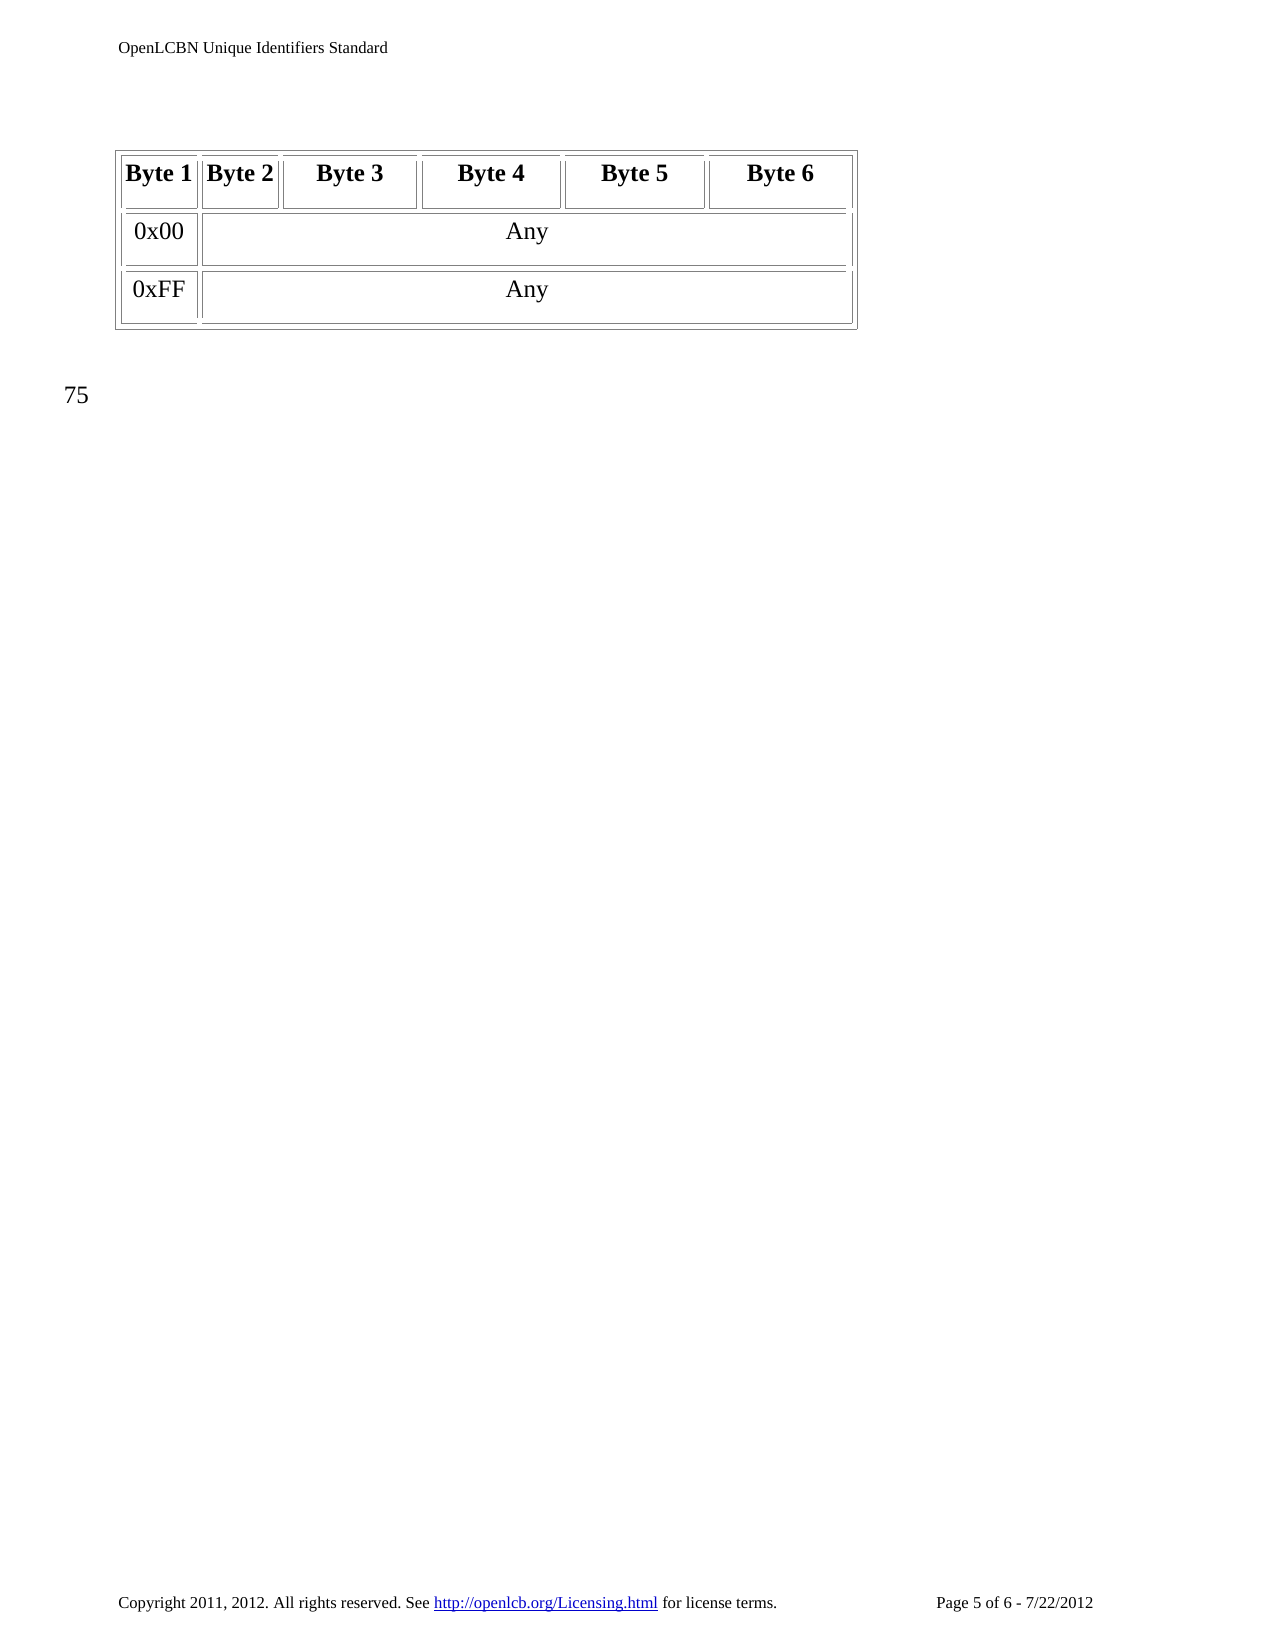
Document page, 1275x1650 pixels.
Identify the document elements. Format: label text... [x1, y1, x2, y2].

table_header Byte 5 [563, 151, 706, 208]
table_header Byte 4 [419, 151, 563, 208]
table_cell 0xFF [118, 265, 199, 323]
table_cell Any [200, 265, 854, 323]
table_cell 0x00 [118, 208, 199, 265]
table_header Byte 2 [200, 151, 281, 208]
table_header Byte 1 [118, 151, 199, 208]
table_cell Any [200, 208, 854, 265]
table_header Byte 3 [281, 151, 419, 208]
table_header Byte 6 [706, 151, 854, 208]
